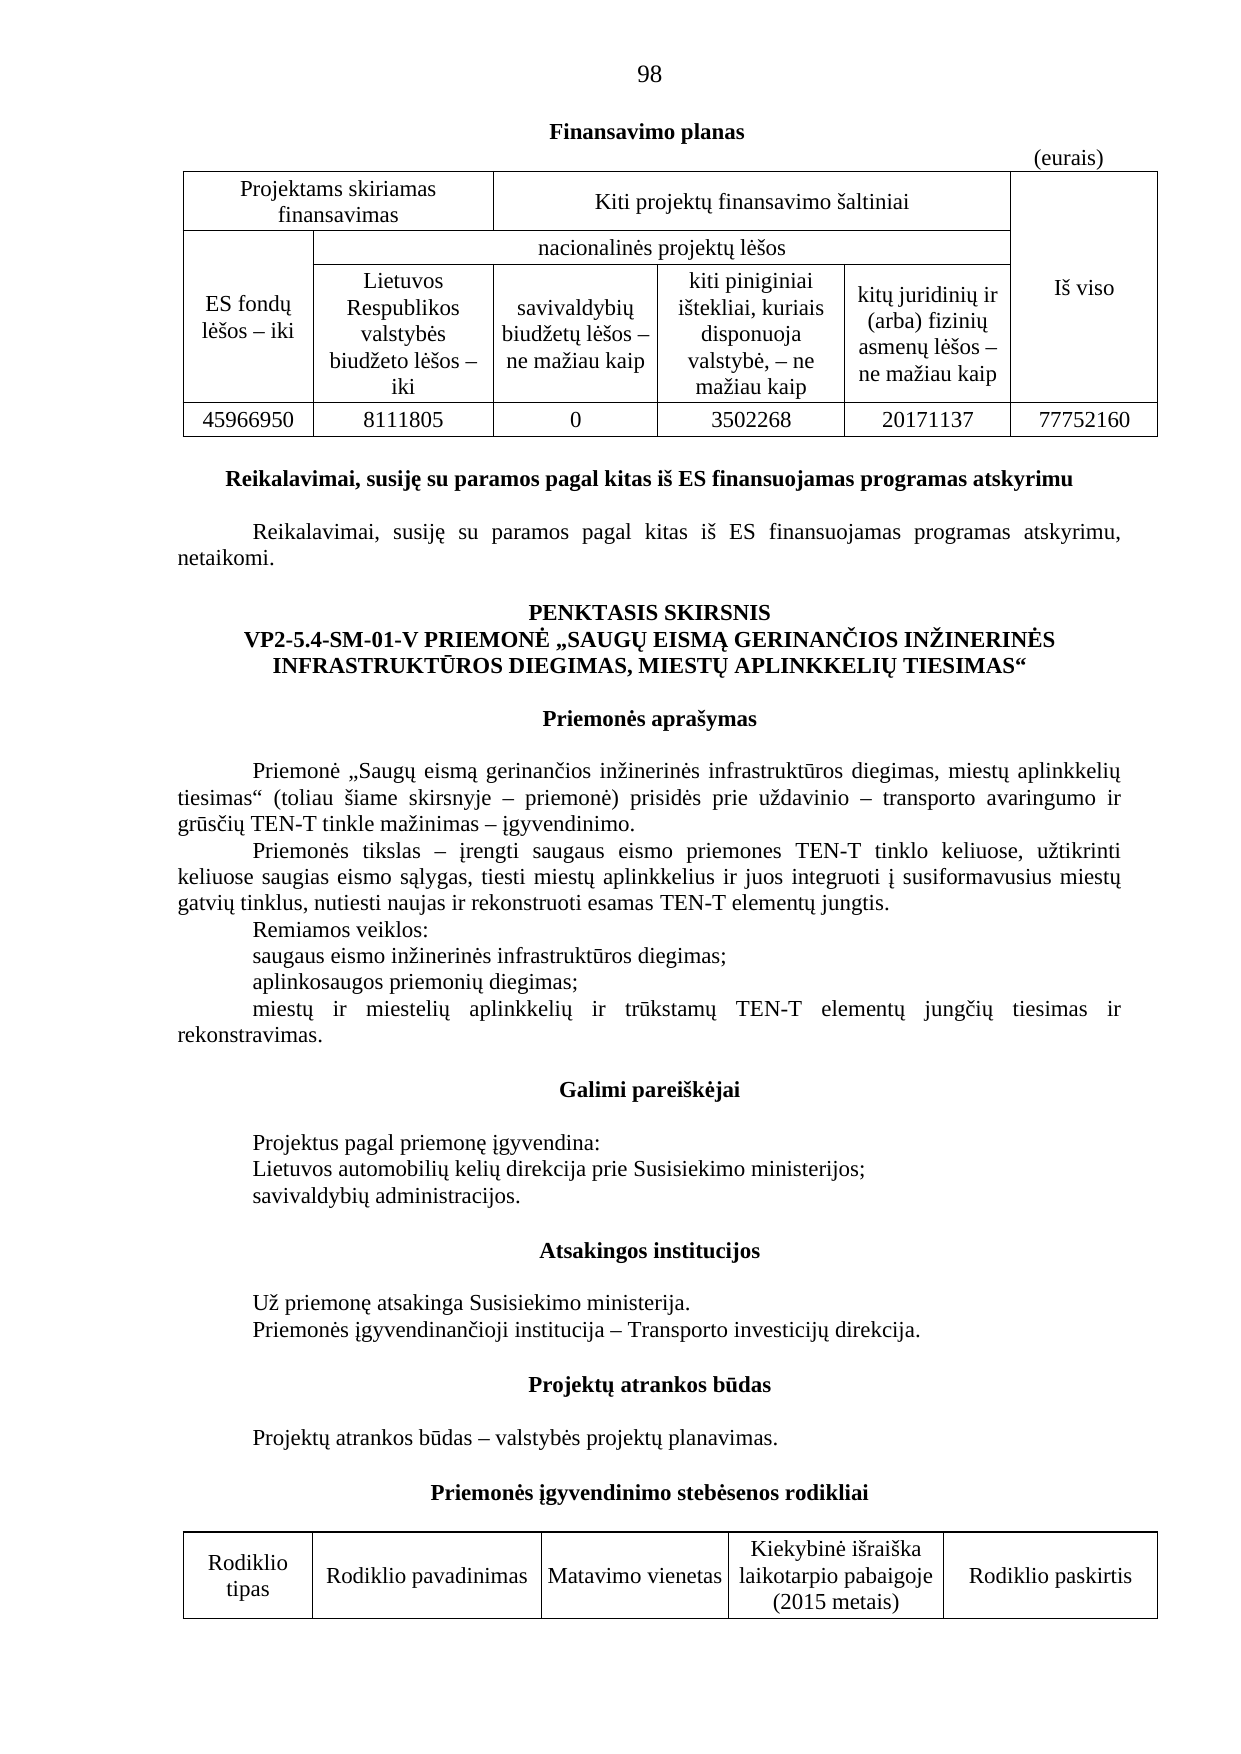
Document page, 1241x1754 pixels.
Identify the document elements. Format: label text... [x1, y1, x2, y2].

table_cell 0 [494, 403, 657, 436]
text Atsakingos institucijos [177, 1237, 1122, 1263]
text Reikalavimai, susiję su paramos pagal kitas iš ES finansuojamas programas atskyrimu [177, 465, 1122, 492]
text Priemonės įgyvendinimo stebėsenos rodikliai [177, 1479, 1122, 1505]
text Projektų atrankos būdas [177, 1371, 1122, 1397]
text Projektus pagal priemonę įgyvendina: [177, 1129, 1122, 1155]
text Priemonės tikslas – įrengti saugaus eismo priemones TEN-T tinklo keliuose, užtikrinti keliuose saugias eismo sąlygas, tiesti miestų aplinkkelius ir juos integruoti į susiformavusius miestų gatvių tinklus, nutiesti naujas ir rekonstruoti esamas TEN-T elementų jungtis. [177, 837, 1122, 916]
text Už priemonę atsakinga Susisiekimo ministerija. [177, 1289, 1122, 1316]
text Remiamos veiklos: [177, 916, 1122, 942]
text VP2-5.4-SM-01-V priemonė „saugų eismą gerinančios inžinerinės infrastruktūros diegimas, miestų aplinkkelių tiesimas“ [177, 626, 1122, 678]
table_cell kitų juridinių ir (arba) fizinių asmenų lėšos – ne mažiau kaip [845, 265, 1010, 402]
table_header Kiti projektų finansavimo šaltiniai [494, 172, 1010, 230]
text Priemonės įgyvendinančioji institucija – Transporto investicijų direkcija. [177, 1316, 1122, 1342]
text Priemonė „Saugų eismą gerinančios inžinerinės infrastruktūros diegimas, miestų aplinkkelių tiesimas“ (toliau šiame skirsnyje – priemonė) prisidės prie uždavinio – transporto avaringumo ir grūsčių TEN-T tinkle mažinimas – įgyvendinimo. [177, 758, 1122, 837]
text aplinkosaugos priemonių diegimas; [177, 968, 1122, 995]
table_cell 20171137 [845, 403, 1010, 436]
table_header Iš viso [1011, 172, 1157, 402]
table_header Matavimo vienetas [542, 1533, 728, 1617]
table_header Rodiklio tipas [184, 1533, 312, 1617]
table_header Rodiklio pavadinimas [313, 1533, 541, 1617]
table_header Projektams skiriamas finansavimas [184, 172, 493, 230]
table_header Rodiklio paskirtis [944, 1533, 1157, 1617]
text Lietuvos automobilių kelių direkcija prie Susisiekimo ministerijos; [177, 1155, 1122, 1182]
table_cell nacionalinės projektų lėšos [314, 231, 1010, 264]
text miestų ir miestelių aplinkkelių ir trūkstamų TEN-T elementų jungčių tiesimas ir rekonstravimas. [177, 995, 1122, 1047]
table_cell Lietuvos Respublikos valstybės biudžeto lėšos – iki [314, 265, 493, 402]
table_cell 3502268 [658, 403, 844, 436]
table_cell 8111805 [314, 403, 493, 436]
table_cell kiti piniginiai ištekliai, kuriais disponuoja valstybė, – ne mažiau kaip [658, 265, 844, 402]
text Priemonės aprašymas [177, 705, 1122, 731]
table_cell ES fondų lėšos – iki [184, 231, 313, 402]
text Projektų atrankos būdas – valstybės projektų planavimas. [177, 1424, 1122, 1450]
text Galimi pareiškėjai [177, 1076, 1122, 1103]
table_cell 45966950 [184, 403, 313, 436]
table_cell savivaldybių biudžetų lėšos – ne mažiau kaip [494, 265, 657, 402]
text PENKTASIS SKIRSNIS [177, 599, 1122, 626]
text (eurais) [177, 144, 1122, 171]
text Finansavimo planas [177, 118, 1122, 144]
table_cell 77752160 [1011, 403, 1157, 436]
text saugaus eismo inžinerinės infrastruktūros diegimas; [177, 942, 1122, 968]
text savivaldybių administracijos. [177, 1182, 1122, 1208]
text Reikalavimai, susiję su paramos pagal kitas iš ES finansuojamas programas atskyrimu, netaikomi. [177, 518, 1122, 571]
table_header Kiekybinė išraiška laikotarpio pabaigoje (2015 metais) [729, 1533, 943, 1617]
